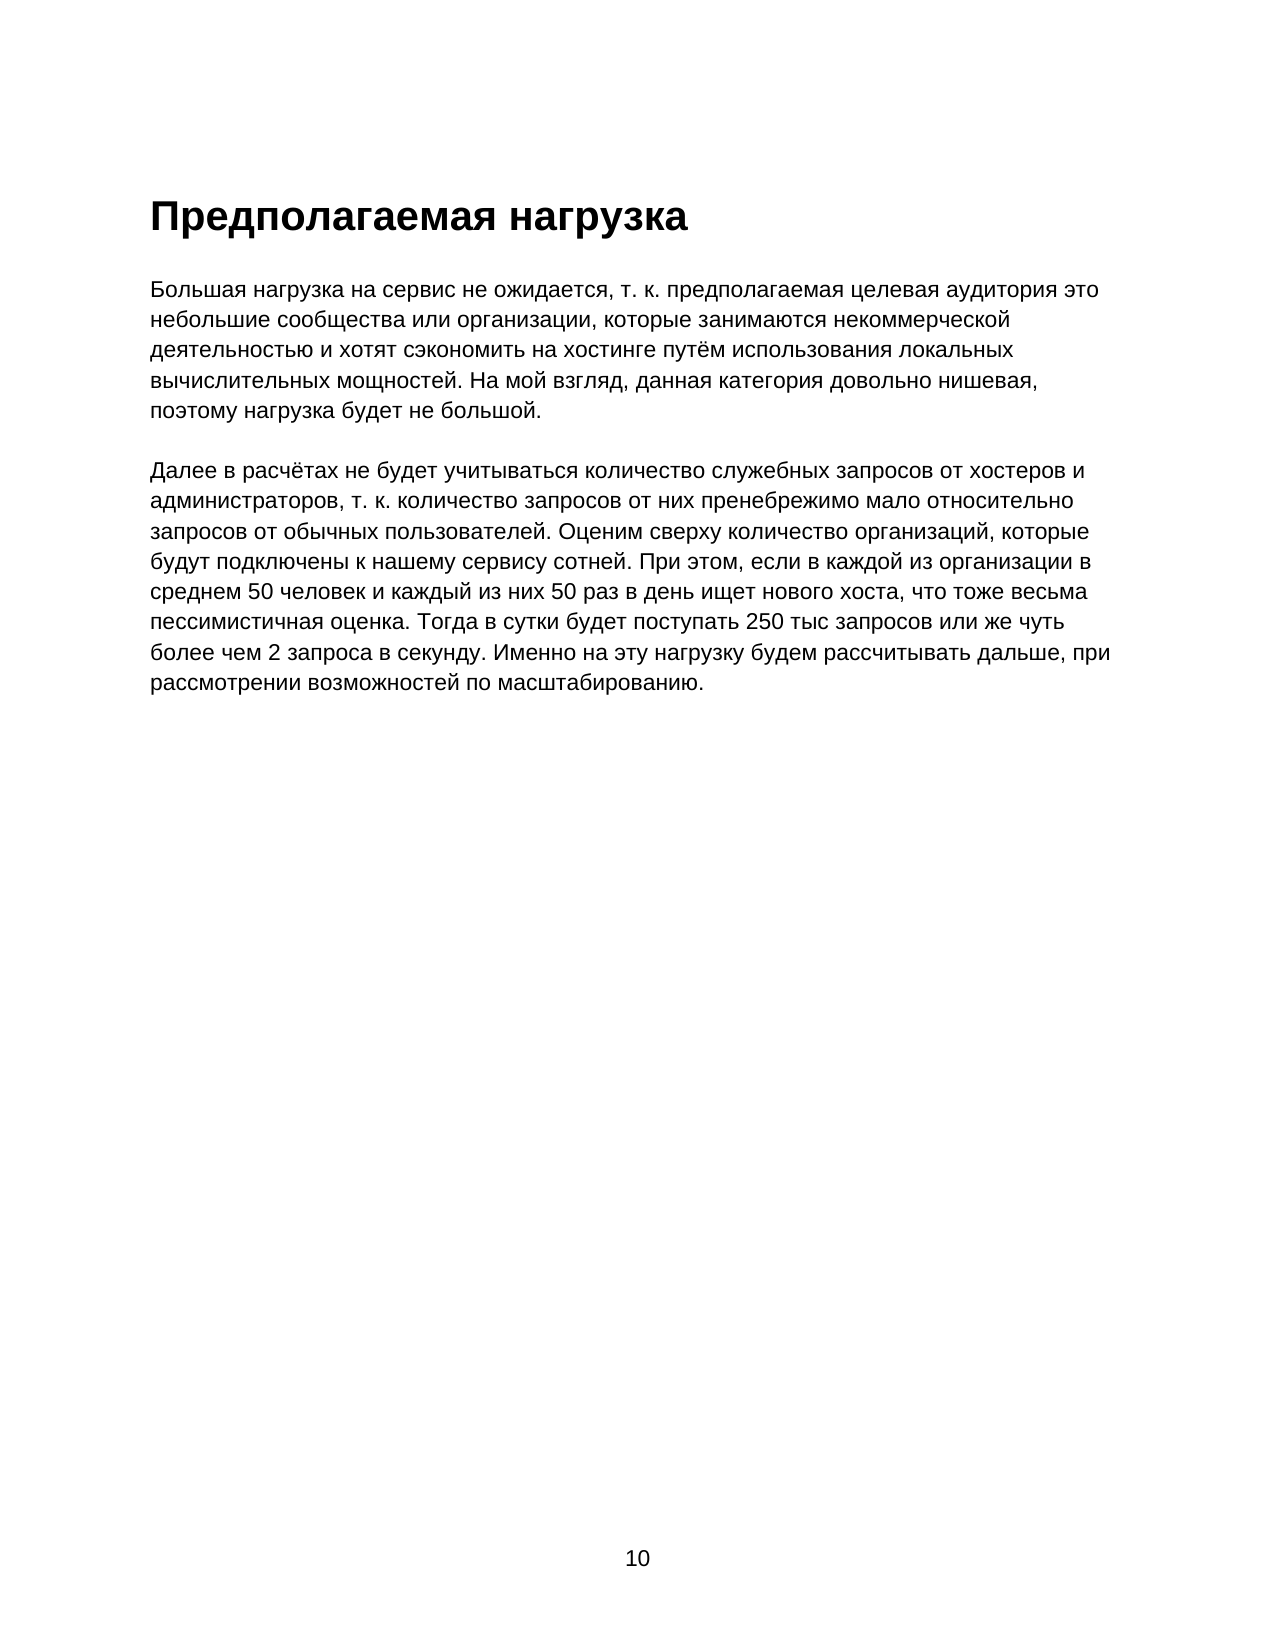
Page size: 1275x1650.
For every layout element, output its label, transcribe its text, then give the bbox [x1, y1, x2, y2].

subtitle Предполагаемая нагрузка [150, 192, 1125, 239]
text Большая нагрузка на сервис не ожидается, т. к. предполагаемая целевая аудитория это небольшие сообщества или организации, которые занимаются некоммерческой деятельностью и хотят сэкономить на хостинге путём использования локальных вычислительных мощностей. На мой взгляд, данная категория довольно нишевая, поэтому нагрузка будет не большой. [150, 276, 1125, 423]
text Далее в расчётах не будет учитываться количество служебных запросов от хостеров и администраторов, т. к. количество запросов от них пренебрежимо мало относительно запросов от обычных пользователей. Оценим сверху количество организаций, которые будут подключены к нашему сервису сотней. При этом, если в каждой из организации в среднем 50 человек и каждый из них 50 раз в день ищет нового хоста, что тоже весьма пессимистичная оценка. Тогда в сутки будет поступать 250 тыс запросов или же чуть более чем 2 запроса в секунду. Именно на эту нагрузку будем рассчитывать дальше, при рассмотрении возможностей по масштабированию. [150, 457, 1125, 695]
